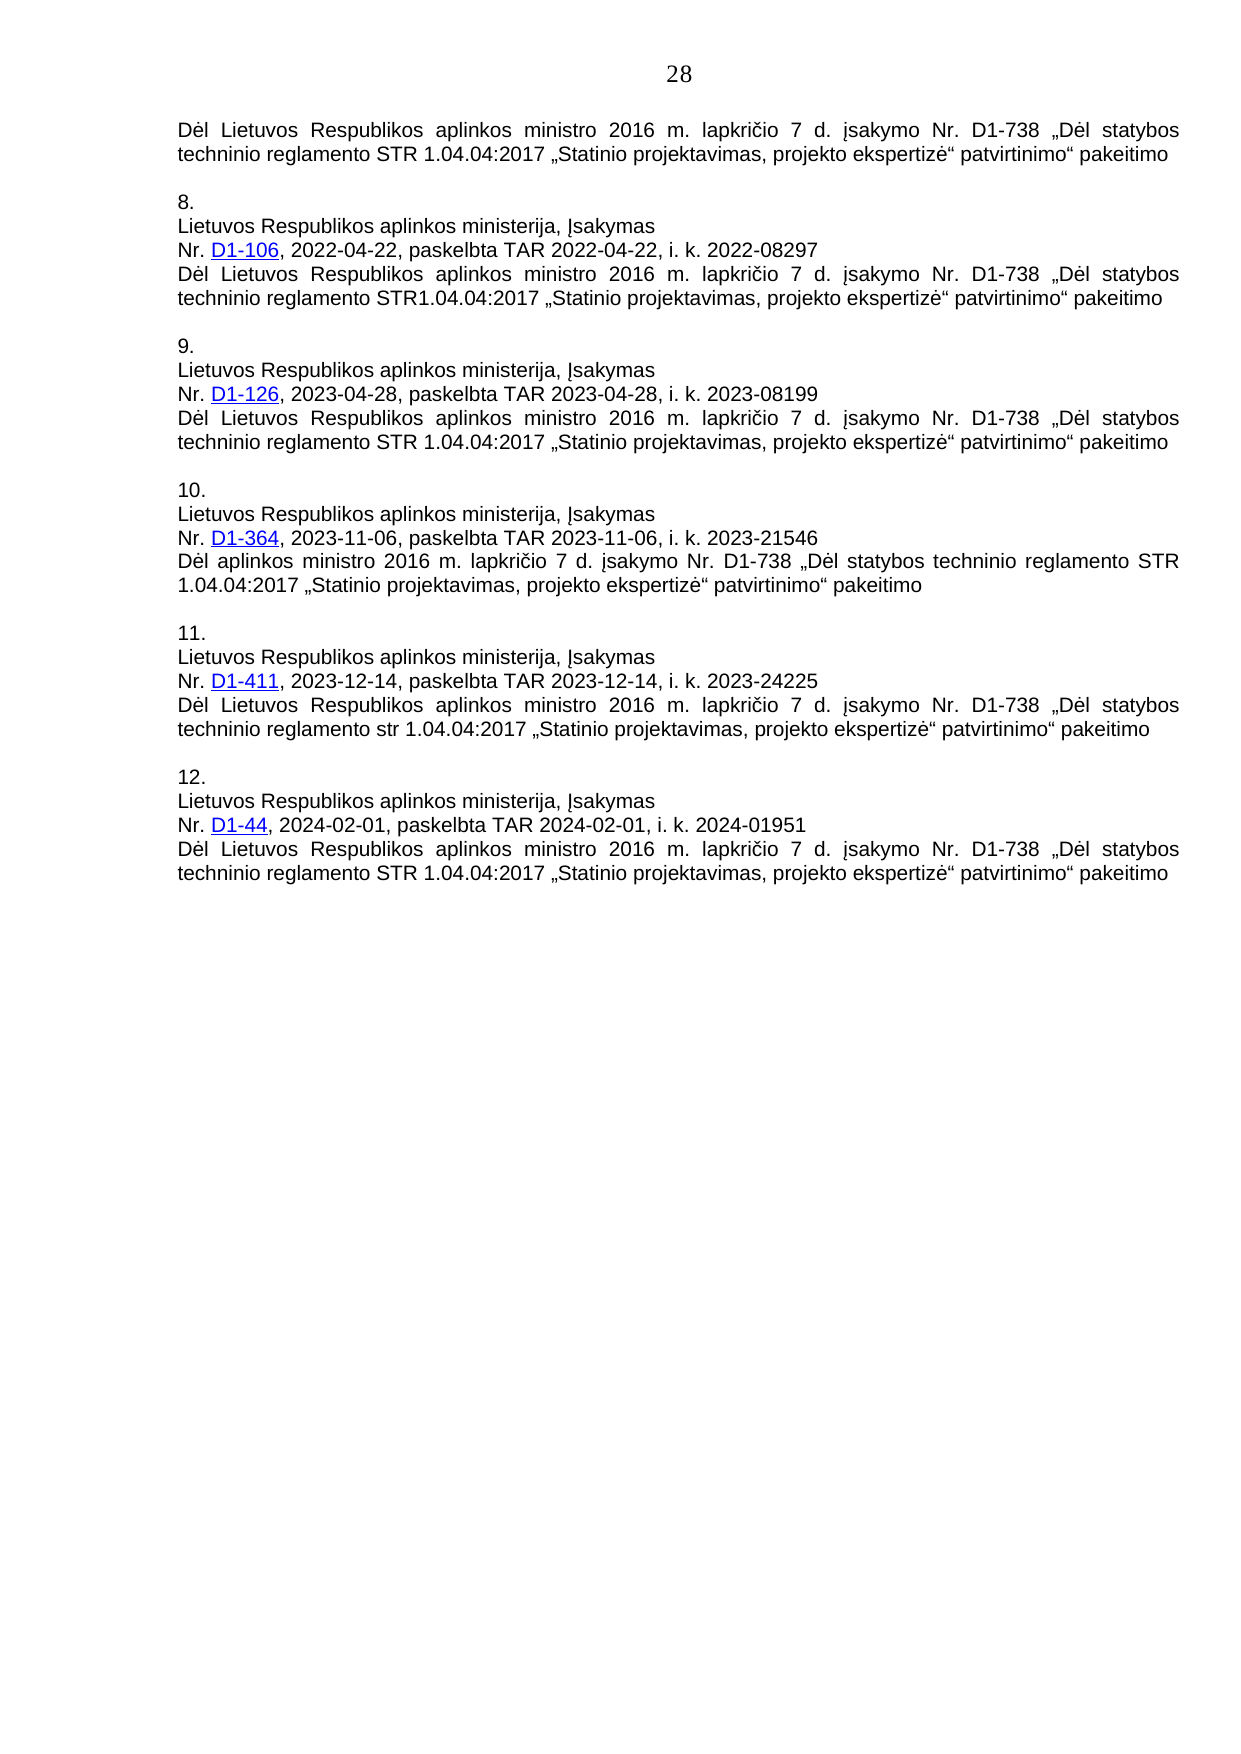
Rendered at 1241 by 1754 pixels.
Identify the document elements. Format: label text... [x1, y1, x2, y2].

text Dėl Lietuvos Respublikos aplinkos ministro 2016 m. lapkričio 7 d. įsakymo Nr. D1-738 „Dėl statybos techninio reglamento STR 1.04.04:2017 „Statinio projektavimas, projekto ekspertizė“ patvirtinimo“ pakeitimo [177, 118, 1181, 166]
text 10. [177, 477, 1181, 501]
text Dėl Lietuvos Respublikos aplinkos ministro 2016 m. lapkričio 7 d. įsakymo Nr. D1-738 „Dėl statybos techninio reglamento str 1.04.04:2017 „Statinio projektavimas, projekto ekspertizė“ patvirtinimo“ pakeitimo [177, 693, 1181, 741]
text Nr. D1-106, 2022-04-22, paskelbta TAR 2022-04-22, i. k. 2022-08297 [177, 238, 1181, 262]
text Dėl aplinkos ministro 2016 m. lapkričio 7 d. įsakymo Nr. D1-738 „Dėl statybos techninio reglamento STR 1.04.04:2017 „Statinio projektavimas, projekto ekspertizė“ patvirtinimo“ pakeitimo [177, 549, 1181, 597]
text Dėl Lietuvos Respublikos aplinkos ministro 2016 m. lapkričio 7 d. įsakymo Nr. D1-738 „Dėl statybos techninio reglamento STR1.04.04:2017 „Statinio projektavimas, projekto ekspertizė“ patvirtinimo“ pakeitimo [177, 262, 1181, 310]
text Lietuvos Respublikos aplinkos ministerija, Įsakymas [177, 358, 1181, 382]
text Dėl Lietuvos Respublikos aplinkos ministro 2016 m. lapkričio 7 d. įsakymo Nr. D1-738 „Dėl statybos techninio reglamento STR 1.04.04:2017 „Statinio projektavimas, projekto ekspertizė“ patvirtinimo“ pakeitimo [177, 406, 1181, 453]
text 8. [177, 190, 1181, 214]
text Nr. D1-126, 2023-04-28, paskelbta TAR 2023-04-28, i. k. 2023-08199 [177, 382, 1181, 406]
text Lietuvos Respublikos aplinkos ministerija, Įsakymas [177, 214, 1181, 238]
text Nr. D1-364, 2023-11-06, paskelbta TAR 2023-11-06, i. k. 2023-21546 [177, 525, 1181, 549]
text Nr. D1-44, 2024-02-01, paskelbta TAR 2024-02-01, i. k. 2024-01951 [177, 813, 1181, 837]
text 12. [177, 765, 1181, 789]
text Lietuvos Respublikos aplinkos ministerija, Įsakymas [177, 789, 1181, 813]
text 11. [177, 621, 1181, 645]
text Lietuvos Respublikos aplinkos ministerija, Įsakymas [177, 645, 1181, 669]
text Nr. D1-411, 2023-12-14, paskelbta TAR 2023-12-14, i. k. 2023-24225 [177, 669, 1181, 693]
text Dėl Lietuvos Respublikos aplinkos ministro 2016 m. lapkričio 7 d. įsakymo Nr. D1-738 „Dėl statybos techninio reglamento STR 1.04.04:2017 „Statinio projektavimas, projekto ekspertizė“ patvirtinimo“ pakeitimo [177, 837, 1181, 885]
text Lietuvos Respublikos aplinkos ministerija, Įsakymas [177, 501, 1181, 525]
text 9. [177, 334, 1181, 358]
